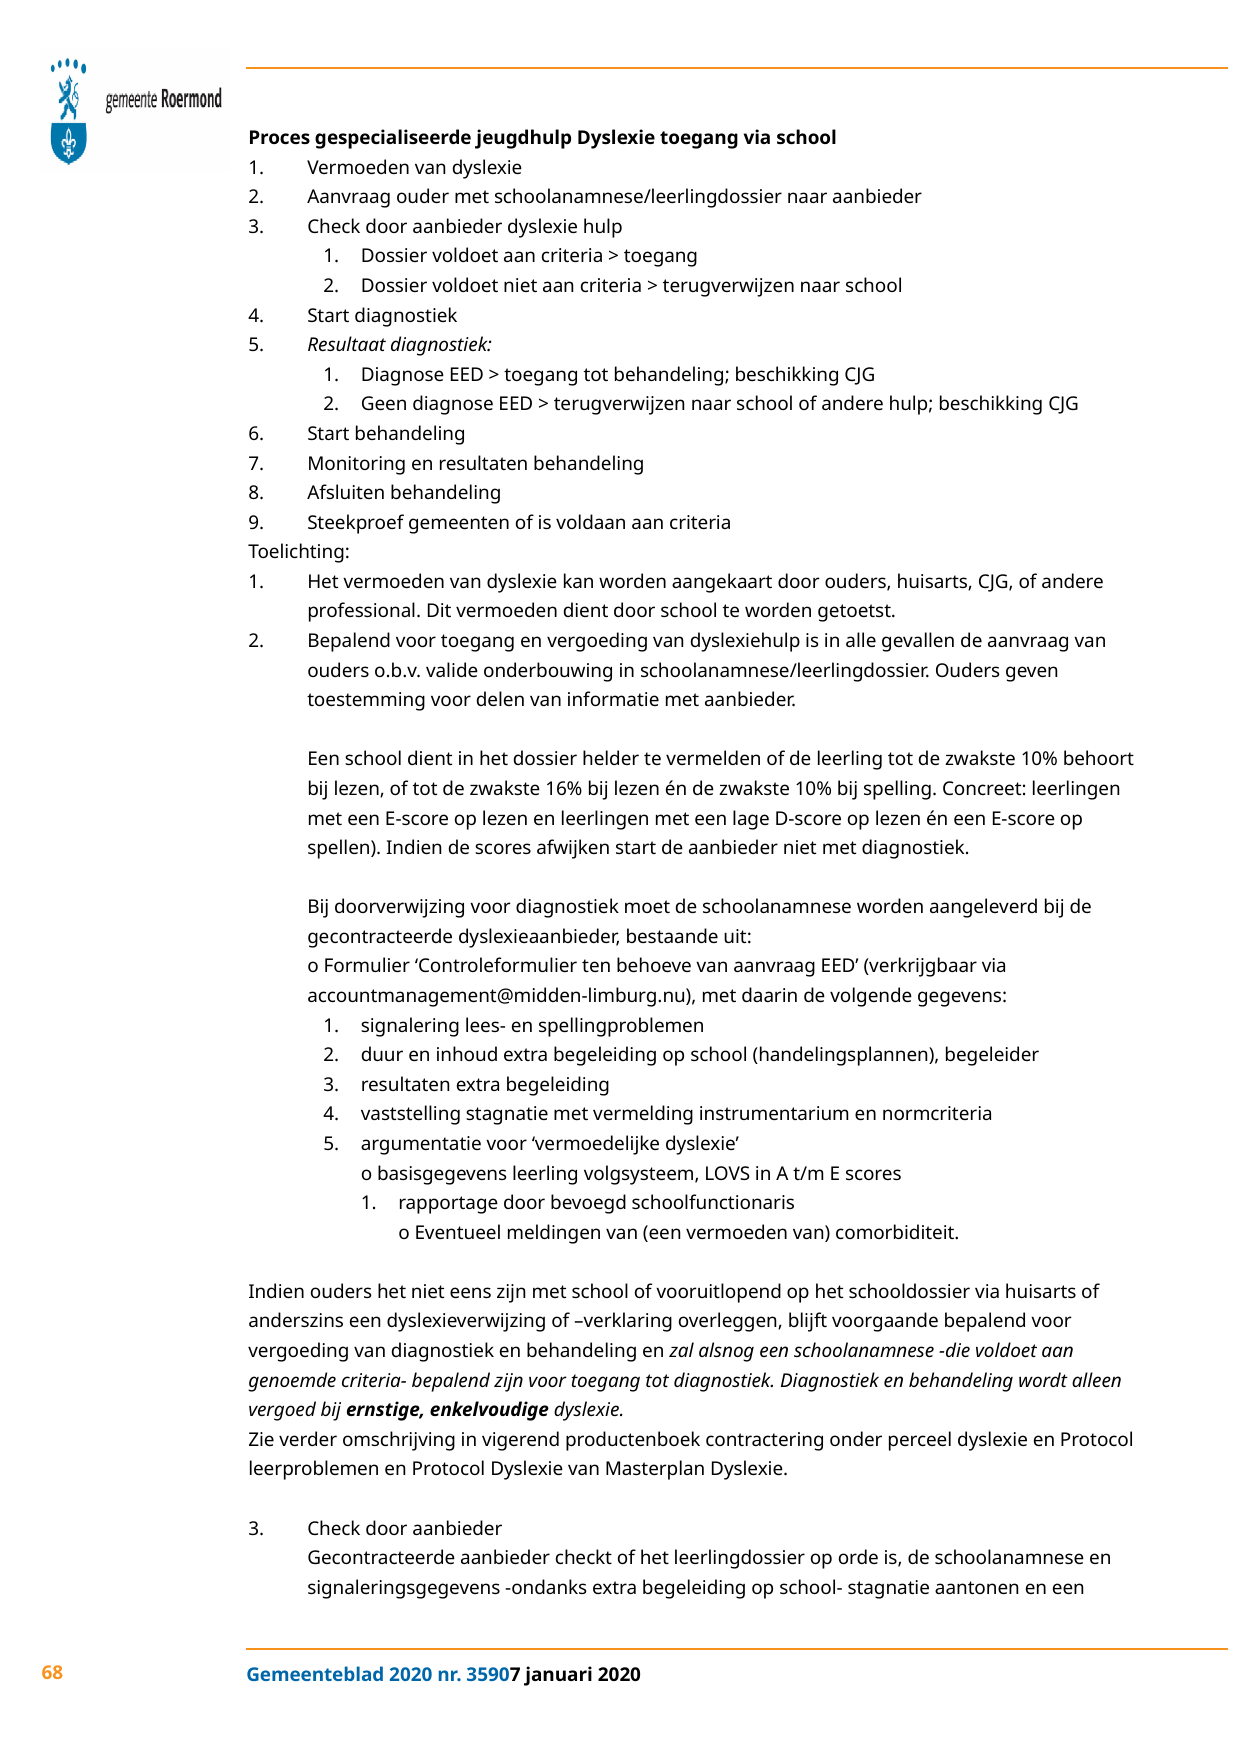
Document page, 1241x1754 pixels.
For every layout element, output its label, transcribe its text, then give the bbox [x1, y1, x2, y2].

list Dossier voldoet aan criteria > toegang [323, 243, 1152, 268]
list Diagnose EED > toegang tot behandeling; beschikking CJG [323, 361, 1152, 387]
list Gecontracteerde aanbieder checkt of het leerlingdossier op orde is, de schoolanamnese en signaleringsgegevens -ondanks extra begeleiding op school- stagnatie aantonen en een [248, 1544, 1152, 1600]
list o Formulier ‘Controleformulier ten behoeve van aanvraag EED’ (verkrijgbaar via accountmanagement@midden-limburg.nu), met daarin de volgende gegevens: [248, 953, 1152, 1008]
list argumentatie voor ‘vermoedelijke dyslexie’ [323, 1130, 1152, 1156]
list Steekproef gemeenten of is voldaan aan criteria [248, 509, 1152, 535]
list Check door aanbieder [248, 1515, 1152, 1541]
text Indien ouders het niet eens zijn met school of vooruitlopend op het schooldossier via huisarts of anderszins een dyslexieverwijzing of –verklaring overleggen, blijft voorgaande bepalend voor vergoeding van diagnostiek en behandeling en zal alsnog een schoolanamnese -die voldoet aan genoemde criteria- bepalend zijn voor toegang tot diagnostiek. Diagnostiek en behandeling wordt alleen vergoed bij ernstige, enkelvoudige dyslexie. [248, 1278, 1152, 1422]
list Resultaat diagnostiek: [248, 331, 1152, 357]
list Dossier voldoet niet aan criteria > terugverwijzen naar school [323, 272, 1152, 298]
text Proces gespecialiseerde jeugdhulp Dyslexie toegang via school [248, 124, 1152, 150]
list Het vermoeden van dyslexie kan worden aangekaart door ouders, huisarts, CJG, of andere professional. Dit vermoeden dient door school te worden getoetst. [248, 568, 1152, 623]
list duur en inhoud extra begeleiding op school (handelingsplannen), begeleider [323, 1041, 1152, 1067]
list o Eventueel meldingen van (een vermoeden van) comorbiditeit. [361, 1219, 1152, 1245]
list resultaten extra begeleiding [323, 1071, 1152, 1097]
list Start diagnostiek [248, 302, 1152, 328]
list Check door aanbieder dyslexie hulp [248, 213, 1152, 239]
list Afsluiten behandeling [248, 479, 1152, 505]
list Vermoeden van dyslexie [248, 154, 1152, 180]
list Een school dient in het dossier helder te vermelden of de leerling tot de zwakste 10% behoort bij lezen, of tot de zwakste 16% bij lezen én de zwakste 10% bij spelling. Concreet: leerlingen met een E-score op lezen en leerlingen met een lage D-score op lezen én een E-score op spellen). Indien de scores afwijken start de aanbieder niet met diagnostiek. [248, 746, 1152, 860]
list Aanvraag ouder met schoolanamnese/leerlingdossier naar aanbieder [248, 183, 1152, 209]
list Start behandeling [248, 420, 1152, 446]
text Toelichting: [248, 538, 1152, 564]
list Bij doorverwijzing voor diagnostiek moet de schoolanamnese worden aangeleverd bij de gecontracteerde dyslexieaanbieder, bestaande uit: [248, 893, 1152, 949]
list vaststelling stagnatie met vermelding instrumentarium en normcriteria [323, 1101, 1152, 1126]
list Geen diagnose EED > terugverwijzen naar school of andere hulp; beschikking CJG [323, 391, 1152, 416]
list o basisgegevens leerling volgsysteem, LOVS in A t/m E scores [323, 1160, 1152, 1186]
list signalering lees- en spellingproblemen [323, 1012, 1152, 1038]
picture [41, 47, 231, 172]
list Monitoring en resultaten behandeling [248, 450, 1152, 476]
list Bepalend voor toegang en vergoeding van dyslexiehulp is in alle gevallen de aanvraag van ouders o.b.v. valide onderbouwing in schoolanamnese/leerlingdossier. Ouders geven toestemming voor delen van informatie met aanbieder. [248, 627, 1152, 712]
text Zie verder omschrijving in vigerend productenboek contractering onder perceel dyslexie en Protocol leerproblemen en Protocol Dyslexie van Masterplan Dyslexie. [248, 1426, 1152, 1481]
list rapportage door bevoegd schoolfunctionaris [361, 1189, 1152, 1215]
